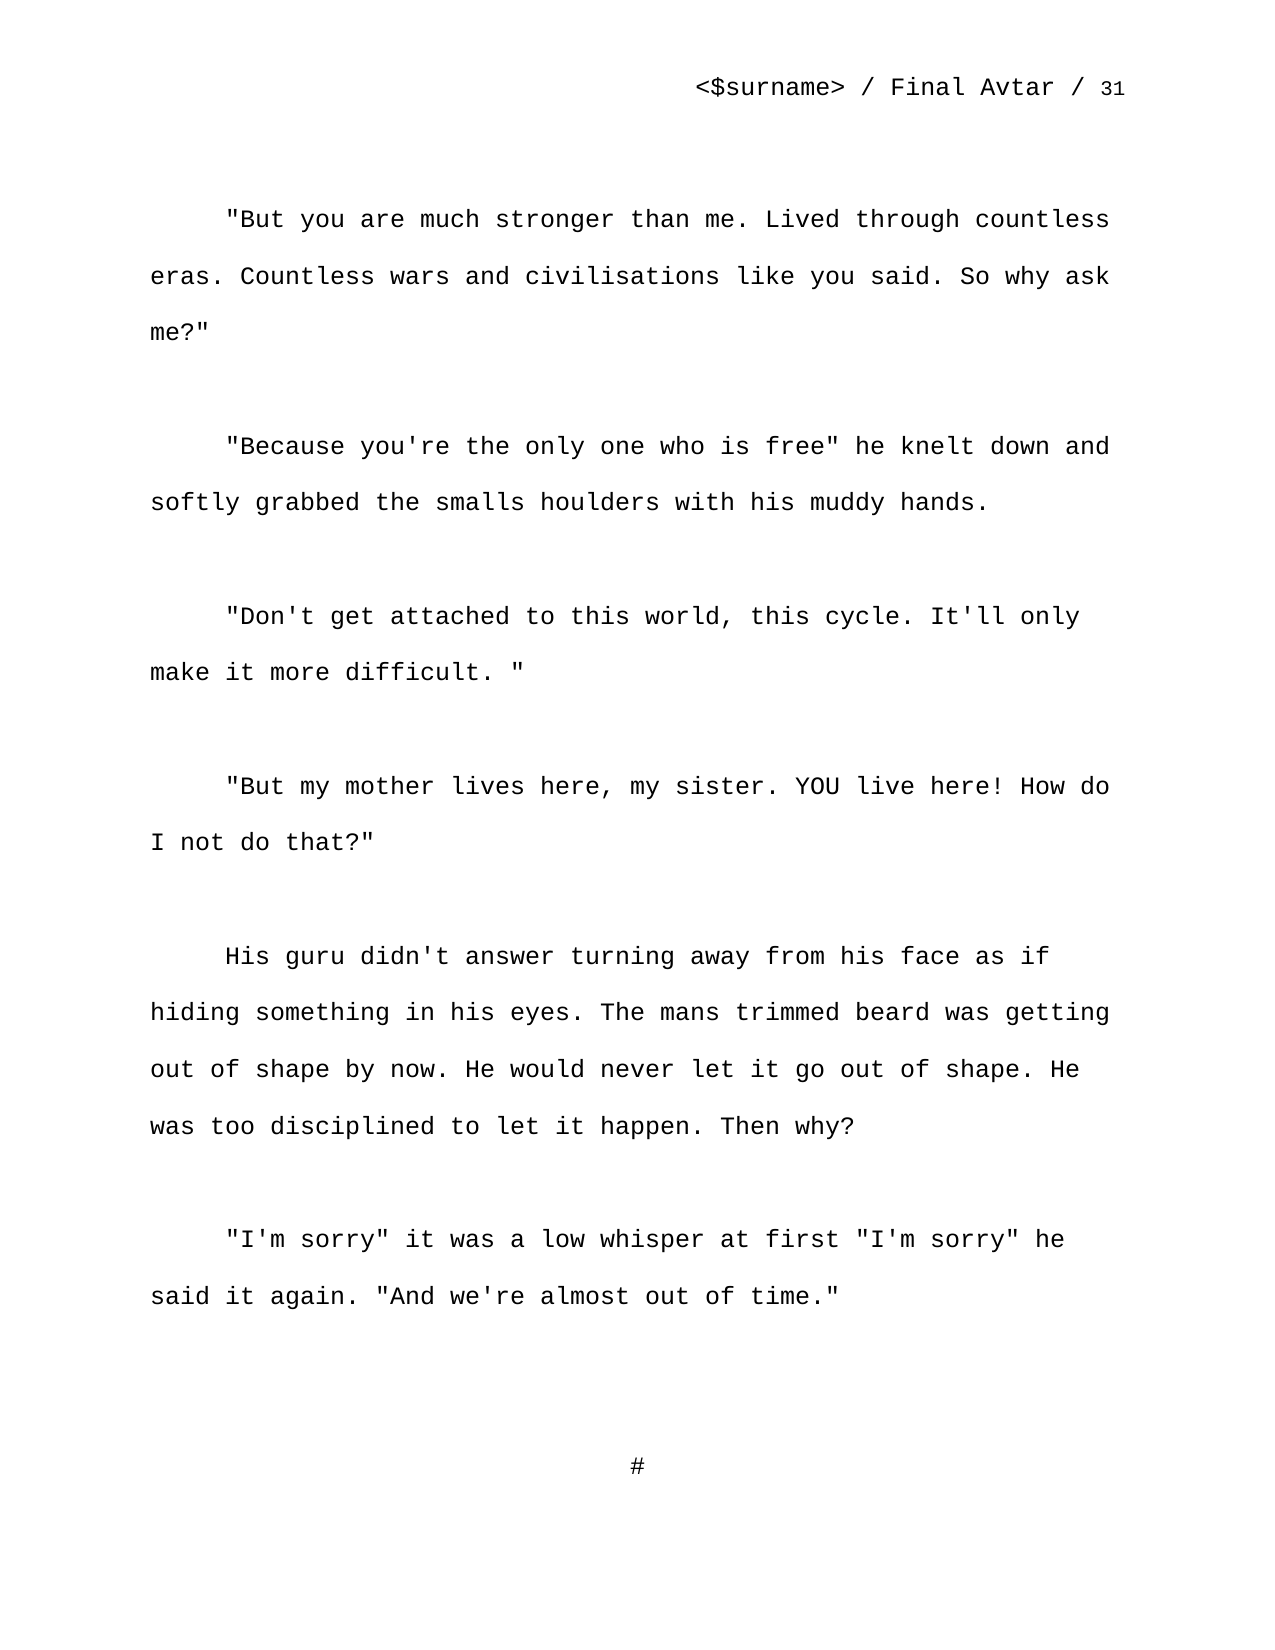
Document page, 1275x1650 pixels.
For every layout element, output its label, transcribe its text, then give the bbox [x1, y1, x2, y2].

text # [150, 1453, 1125, 1482]
text "But my mother lives here, my sister. YOU live here! How do I not do that?" [150, 773, 1125, 858]
text "I'm sorry" it was a low whisper at first "I'm sorry" he said it again. "And we're almost out of time." [150, 1227, 1125, 1312]
text His guru didn't answer turning away from his face as if hiding something in his eyes. The mans trimmed beard was getting out of shape by now. He would never let it go out of shape. He was too disciplined to let it happen. Then why? [150, 943, 1125, 1142]
text "Don't get attached to this world, this cycle. It'll only make it more difficult. " [150, 603, 1125, 688]
text "But you are much stronger than me. Lived through countless eras. Countless wars and civilisations like you said. So why ask me?" [150, 207, 1125, 348]
text "Because you're the only one who is free" he knelt down and softly grabbed the smalls houlders with his muddy hands. [150, 433, 1125, 518]
